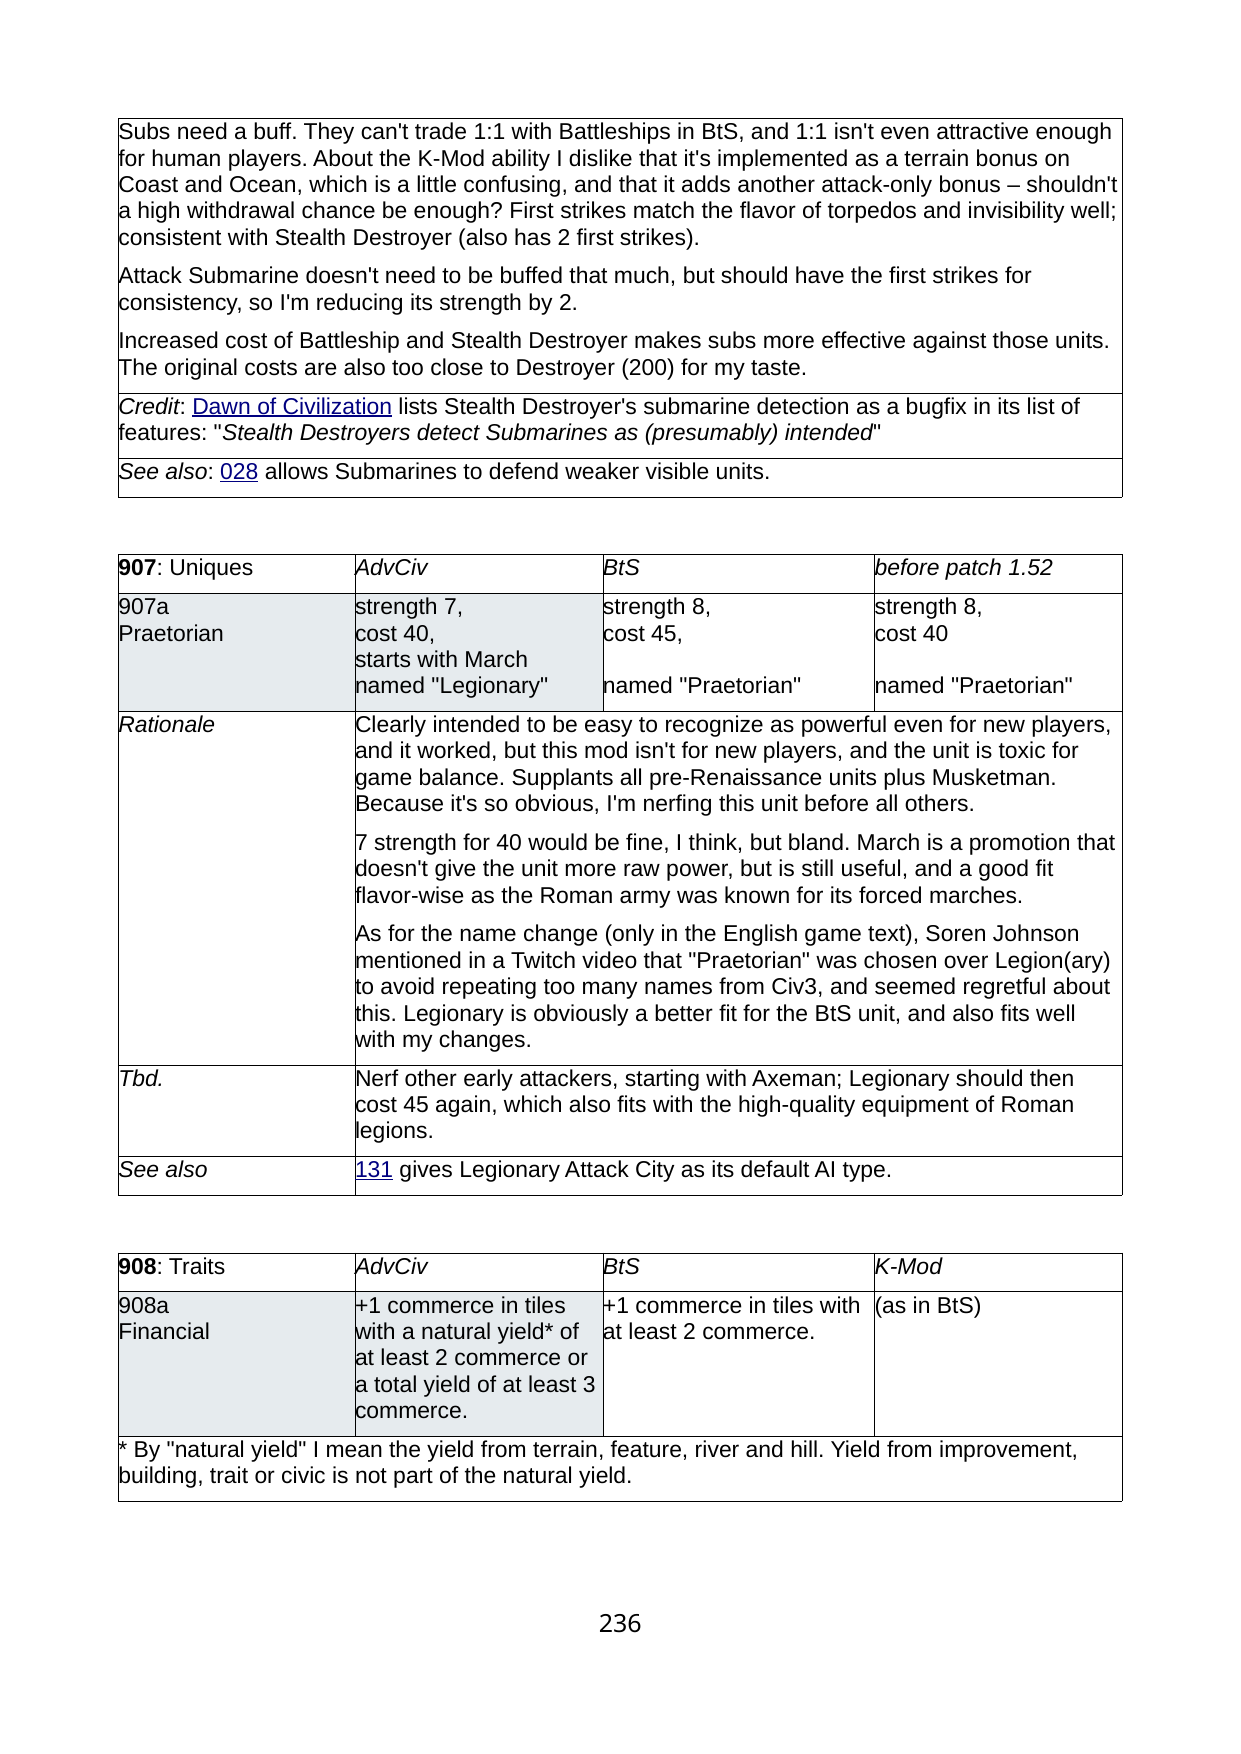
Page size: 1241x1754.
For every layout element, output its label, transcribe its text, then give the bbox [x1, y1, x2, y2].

table_header BtS [604, 555, 874, 593]
table_header 907: Uniques [119, 555, 355, 593]
table_header AdvCiv [356, 1254, 603, 1291]
table_cell Subs need a buff. They can't trade 1:1 with Battleships in BtS, and 1:1 isn't even attractive enough for human players. About the K-Mod ability I dislike that it's implemented as a terrain bonus on Coast and Ocean, which is a little confusing, and that it adds another attack-only bonus – shouldn't a high withdrawal chance be enough? First strikes match the flavor of torpedos and invisibility well; consistent with Stealth Destroyer (also has 2 first strikes). Attack Submarine doesn't need to be buffed that much, but should have the first strikes for consistency, so I'm reducing its strength by 2. Increased cost of Battleship and Stealth Destroyer makes subs more effective against those units. The original costs are also too close to Destroyer (200) for my taste. [119, 119, 1122, 393]
table_cell * By "natural yield" I mean the yield from terrain, feature, river and hill. Yield from improvement, building, trait or civic is not part of the natural yield. [119, 1437, 1122, 1501]
table_cell Clearly intended to be easy to recognize as powerful even for new players, and it worked, but this mod isn't for new players, and the unit is toxic for game balance. Supplants all pre-Renaissance units plus Musketman. Because it's so obvious, I'm nerfing this unit before all others. 7 strength for 40 would be fine, I think, but bland. March is a promotion that doesn't give the unit more raw power, but is still useful, and a good fit flavor-wise as the Roman army was known for its forced marches. As for the name change (only in the English game text), Soren Johnson mentioned in a Twitch video that "Praetorian" was chosen over Legion(ary) to avoid repeating too many names from Civ3, and seemed regretful about this. Legionary is obviously a better fit for the BtS unit, and also fits well with my changes. [356, 712, 1122, 1064]
table_cell 908a Financial [119, 1292, 355, 1436]
table_cell Tbd. [119, 1066, 355, 1156]
table_cell See also: 028 allows Submarines to defend weaker visible units. [119, 459, 1122, 497]
table_cell See also [119, 1157, 355, 1195]
table_cell +1 commerce in tiles with a natural yield* of at least 2 commerce or a total yield of at least 3 commerce. [356, 1292, 603, 1436]
table_cell Rationale [119, 712, 355, 1064]
table_cell Credit: Dawn of Civilization lists Stealth Destroyer's submarine detection as a bugfix in its list of features: "Stealth Destroyers detect Submarines as (presumably) intended" [119, 394, 1122, 458]
table_header BtS [604, 1254, 874, 1291]
table_header before patch 1.52 [875, 555, 1122, 593]
table_header K-Mod [875, 1254, 1122, 1291]
table_cell 907a Praetorian [119, 594, 355, 711]
table_header AdvCiv [356, 555, 603, 593]
table_cell (as in BtS) [875, 1292, 1122, 1436]
table_cell strength 8, cost 40 named "Praetorian" [875, 594, 1122, 711]
table_cell strength 8, cost 45, named "Praetorian" [604, 594, 874, 711]
table_cell Nerf other early attackers, starting with Axeman; Legionary should then cost 45 again, which also fits with the high-quality equipment of Roman legions. [356, 1066, 1122, 1156]
table_cell strength 7, cost 40, starts with March named "Legionary" [356, 594, 603, 711]
table_header 908: Traits [119, 1254, 355, 1291]
table_cell 131 gives Legionary Attack City as its default AI type. [356, 1157, 1122, 1195]
table_cell +1 commerce in tiles with at least 2 commerce. [604, 1292, 874, 1436]
